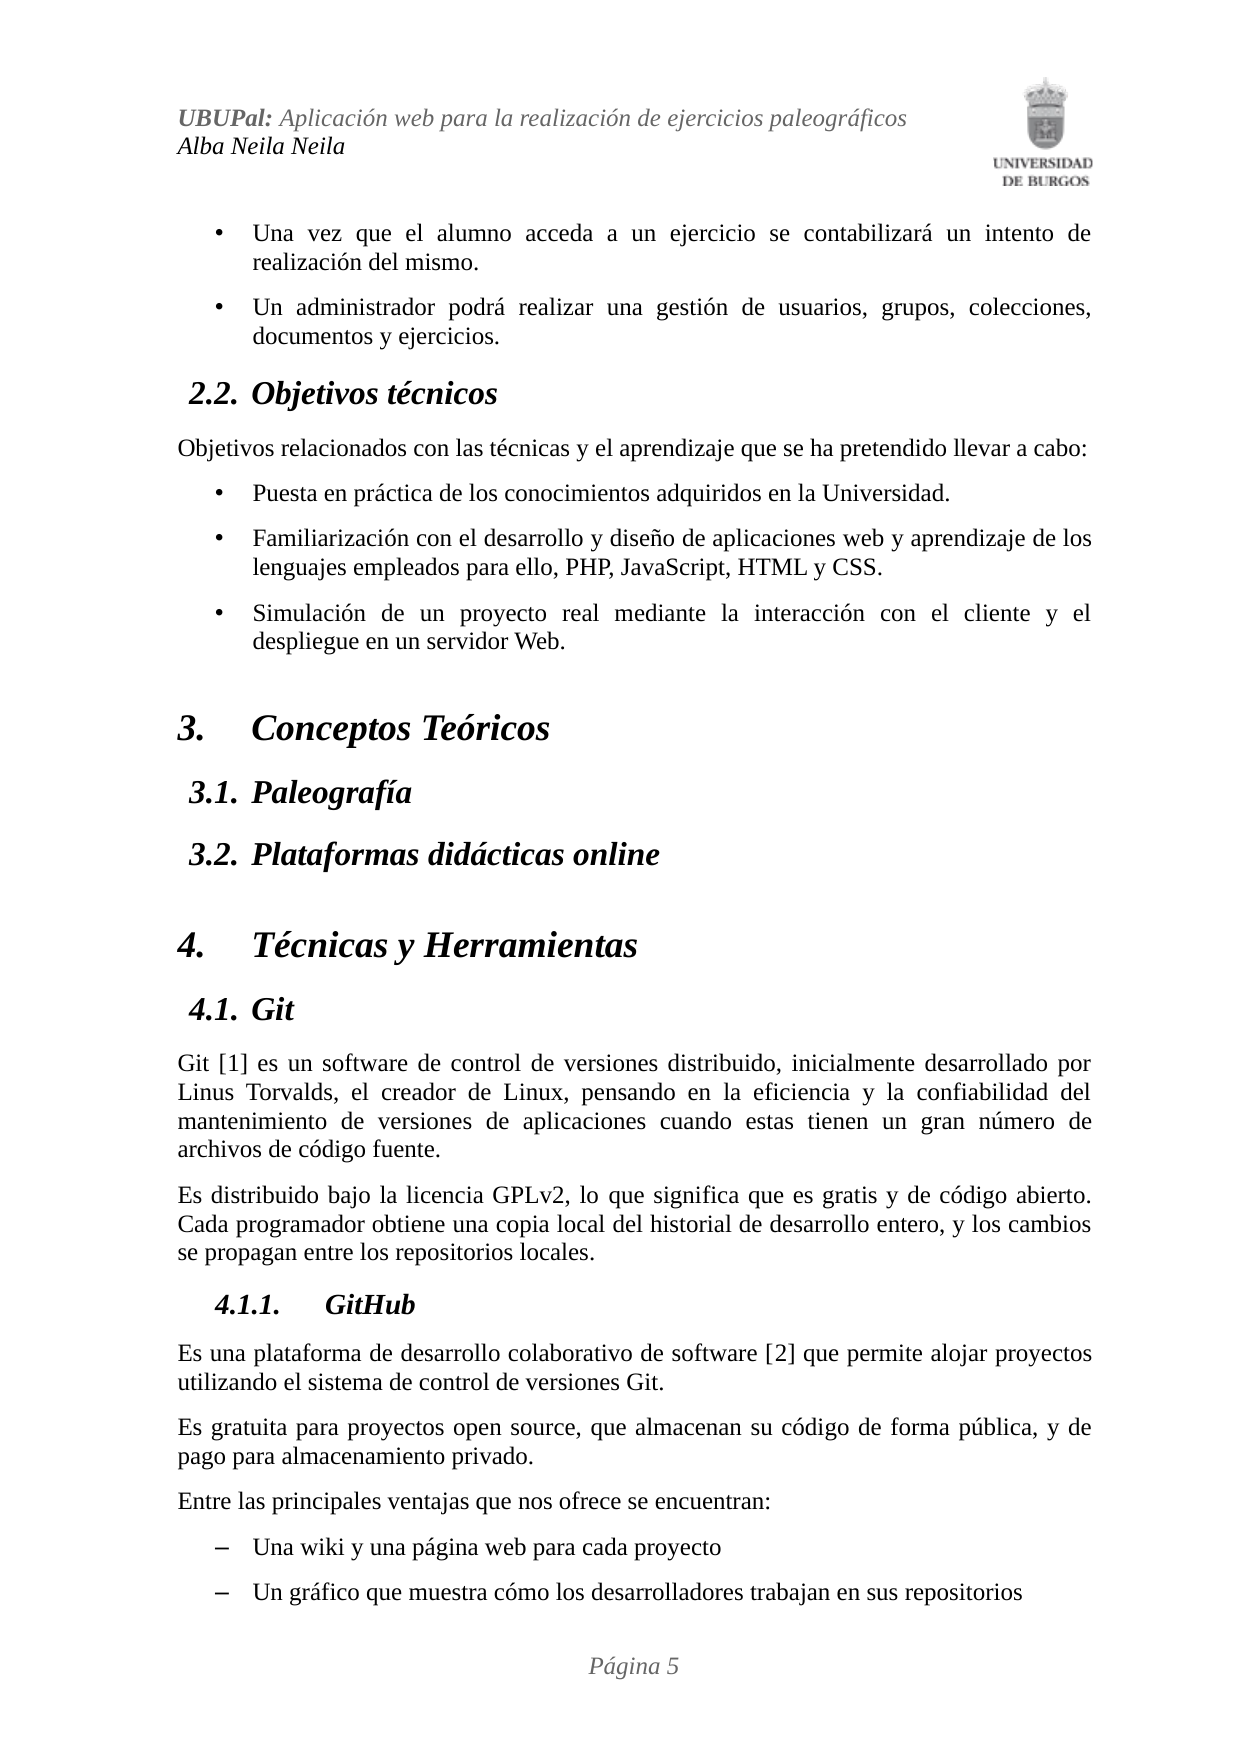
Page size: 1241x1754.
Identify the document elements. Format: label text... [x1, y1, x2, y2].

list Puesta en práctica de los conocimientos adquiridos en la Universidad. [215, 478, 1092, 507]
picture [993, 77, 1093, 186]
text Objetivos relacionados con las técnicas y el aprendizaje que se ha pretendido llevar a cabo: [177, 433, 1092, 461]
subtitle Paleografía [189, 772, 1092, 810]
text Git [1] es un software de control de versiones distribuido, inicialmente desarrollado por Linus Torvalds, el creador de Linux, pensando en la eficiencia y la confiabilidad del mantenimiento de versiones de aplicaciones cuando estas tienen un gran número de archivos de código fuente. [177, 1048, 1092, 1163]
text Es gratuita para proyectos open source, que almacenan su código de forma pública, y de pago para almacenamiento privado. [177, 1412, 1092, 1470]
text Entre las principales ventajas que nos ofrece se encuentran: [177, 1486, 1092, 1515]
subtitle Técnicas y Herramientas [177, 923, 1092, 966]
list Una wiki y una página web para cada proyecto [215, 1532, 1092, 1561]
text Es distribuido bajo la licencia GPLv2, lo que significa que es gratis y de código abierto. Cada programador obtiene una copia local del historial de desarrollo entero, y los cambios se propagan entre los repositorios locales. [177, 1180, 1092, 1266]
subtitle Git [189, 989, 1092, 1028]
subtitle GitHub [215, 1287, 1092, 1320]
text Es una plataforma de desarrollo colaborativo de software [2] que permite alojar proyectos utilizando el sistema de control de versiones Git. [177, 1338, 1092, 1396]
list Familiarización con el desarrollo y diseño de aplicaciones web y aprendizaje de los lenguajes empleados para ello, PHP, JavaScript, HTML y CSS. [215, 523, 1092, 581]
subtitle Objetivos técnicos [189, 374, 1092, 412]
subtitle Plataformas didácticas online [189, 834, 1092, 872]
list Una vez que el alumno acceda a un ejercicio se contabilizará un intento de realización del mismo. [215, 218, 1092, 276]
subtitle Conceptos Teóricos [177, 705, 1092, 748]
list Un gráfico que muestra cómo los desarrolladores trabajan en sus repositorios [215, 1577, 1092, 1606]
list Simulación de un proyecto real mediante la interacción con el cliente y el despliegue en un servidor Web. [215, 598, 1092, 655]
list Un administrador podrá realizar una gestión de usuarios, grupos, colecciones, documentos y ejercicios. [215, 292, 1092, 350]
